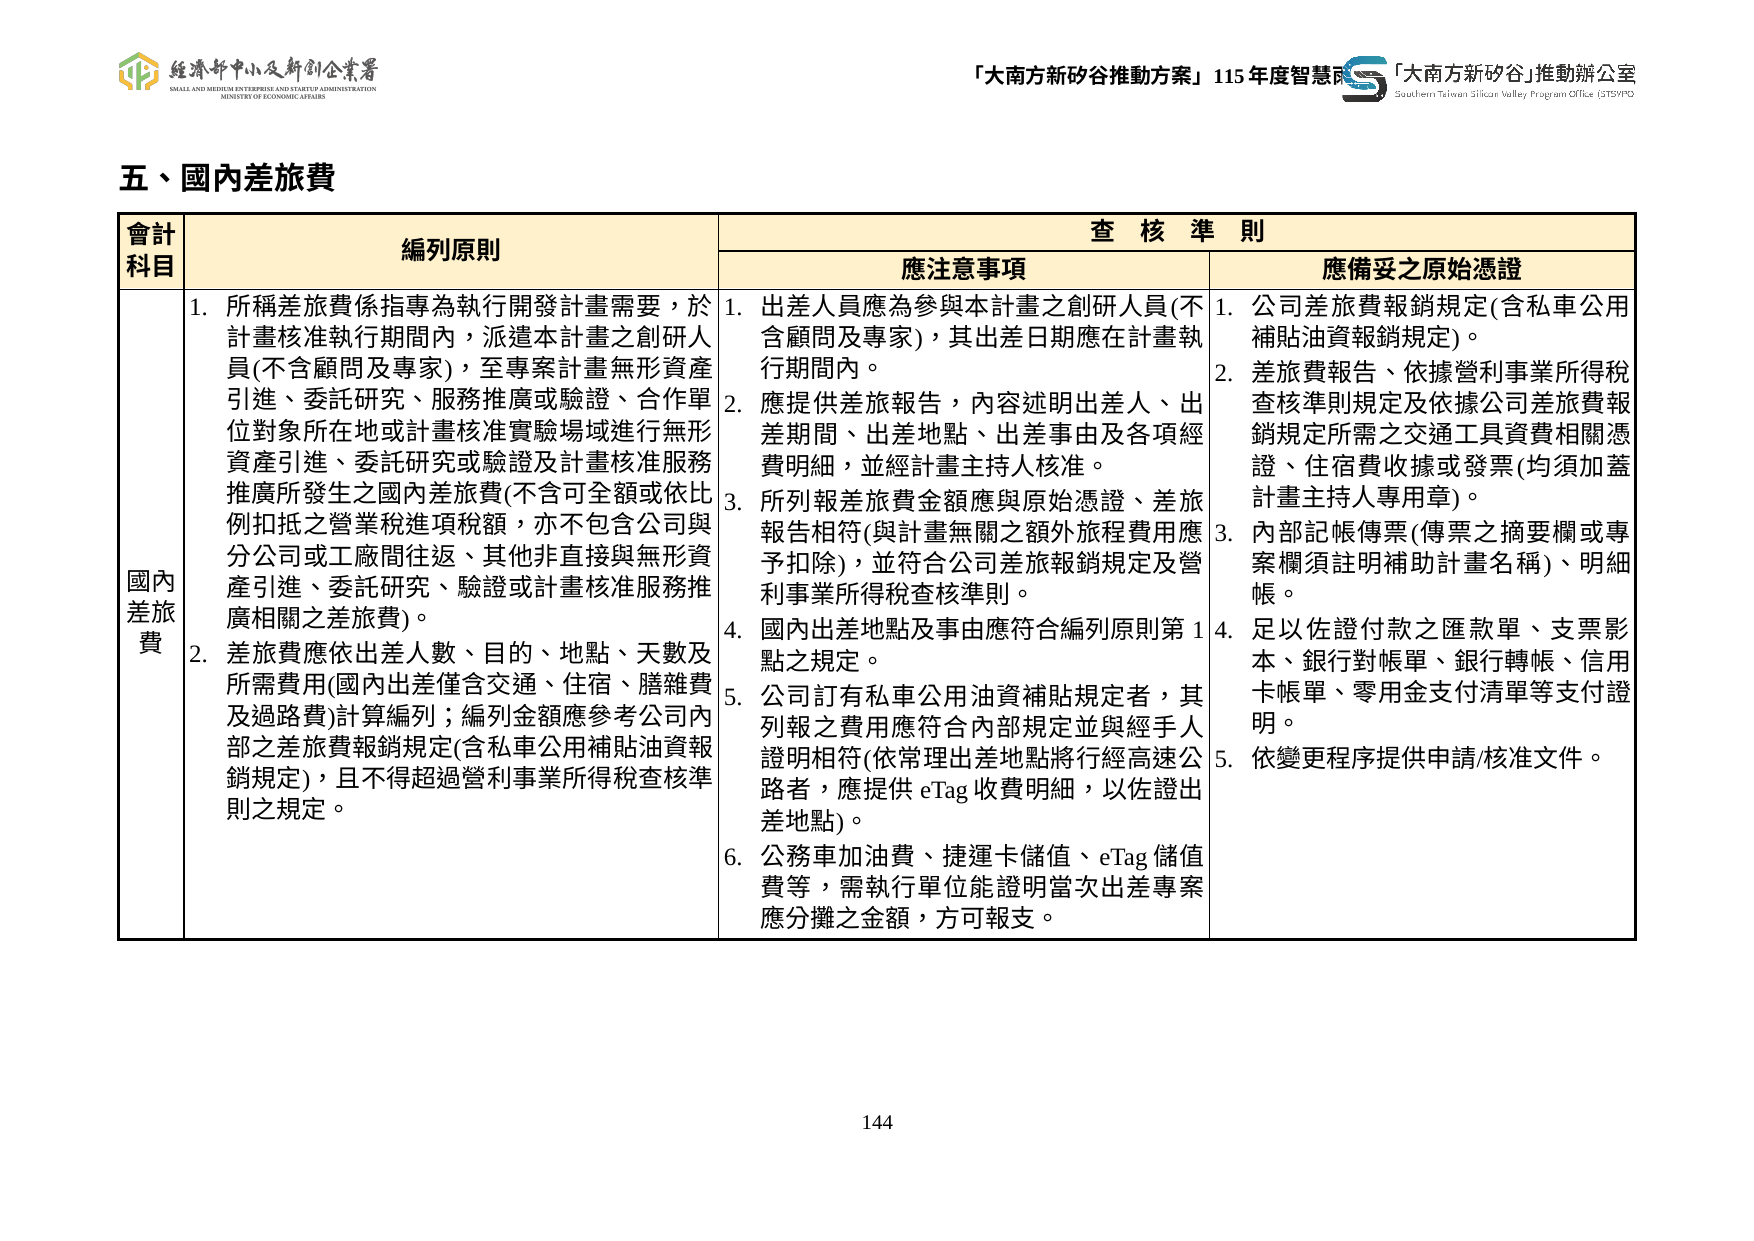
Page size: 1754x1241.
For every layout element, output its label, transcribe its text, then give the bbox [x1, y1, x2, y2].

table_cell 應注意事項 [719, 252, 1209, 288]
table_header 編列原則 [185, 215, 718, 288]
table_header 會計科目 [120, 215, 183, 288]
table_cell 所稱差旅費係指專為執行開發計畫需要，於計畫核准執行期間內，派遣本計畫之創研人員(不含顧問及專家)，至專案計畫無形資產引進、委託研究、服務推廣或驗證、合作單位對象所在地或計畫核准實驗場域進行無形資產引進、委託研究或驗證及計畫核准服務推廣所發生之國內差旅費(不含可全額或依比例扣抵之營業稅進項稅額，亦不包含公司與分公司或工廠間往返、其他非直接與無形資產引進、委託研究、驗證或計畫核准服務推廣相關之差旅費)。 差旅費應依出差人數、目的、地點、天數及所需費用(國內出差僅含交通、住宿、膳雜費及過路費)計算編列；編列金額應參考公司內部之差旅費報銷規定(含私車公用補貼油資報銷規定)，且不得超過營利事業所得稅查核準則之規定。 [185, 290, 718, 938]
table_cell 國內差旅費 [120, 290, 183, 938]
table_cell 出差人員應為參與本計畫之創研人員(不含顧問及專家)，其出差日期應在計畫執行期間內。 應提供差旅報告，內容述眀出差人、出差期間、出差地點、出差事由及各項經費明細，並經計畫主持人核准。 所列報差旅費金額應與原始憑證、差旅報告相符(與計畫無關之額外旅程費用應予扣除)，並符合公司差旅報銷規定及營利事業所得稅查核準則。 國內出差地點及事由應符合編列原則第1點之規定。 公司訂有私車公用油資補貼規定者，其列報之費用應符合內部規定並與經手人證明相符(依常理出差地點將行經高速公路者，應提供eTag收費明細，以佐證出差地點)。 公務車加油費、捷運卡儲值、eTag儲值費等，需執行單位能證明當次出差專案應分攤之金額，方可報支。 [719, 290, 1209, 938]
table_header 查 核 準 則 [719, 215, 1634, 250]
table_cell 公司差旅費報銷規定(含私車公用補貼油資報銷規定)。 差旅費報告、依據營利事業所得稅查核準則規定及依據公司差旅費報銷規定所需之交通工具資費相關憑證、住宿費收據或發票(均須加蓋計畫主持人專用章)。 內部記帳傳票(傳票之摘要欄或專案欄須註明補助計畫名稱)、明細帳。 足以佐證付款之匯款單、支票影本、銀行對帳單、銀行轉帳、信用卡帳單、零用金支付清單等支付證明。 依變更程序提供申請/核准文件。 [1210, 290, 1634, 938]
table_cell 應備妥之原始憑證 [1210, 252, 1634, 288]
subtitle 五、國內差旅費 [118, 148, 1636, 200]
